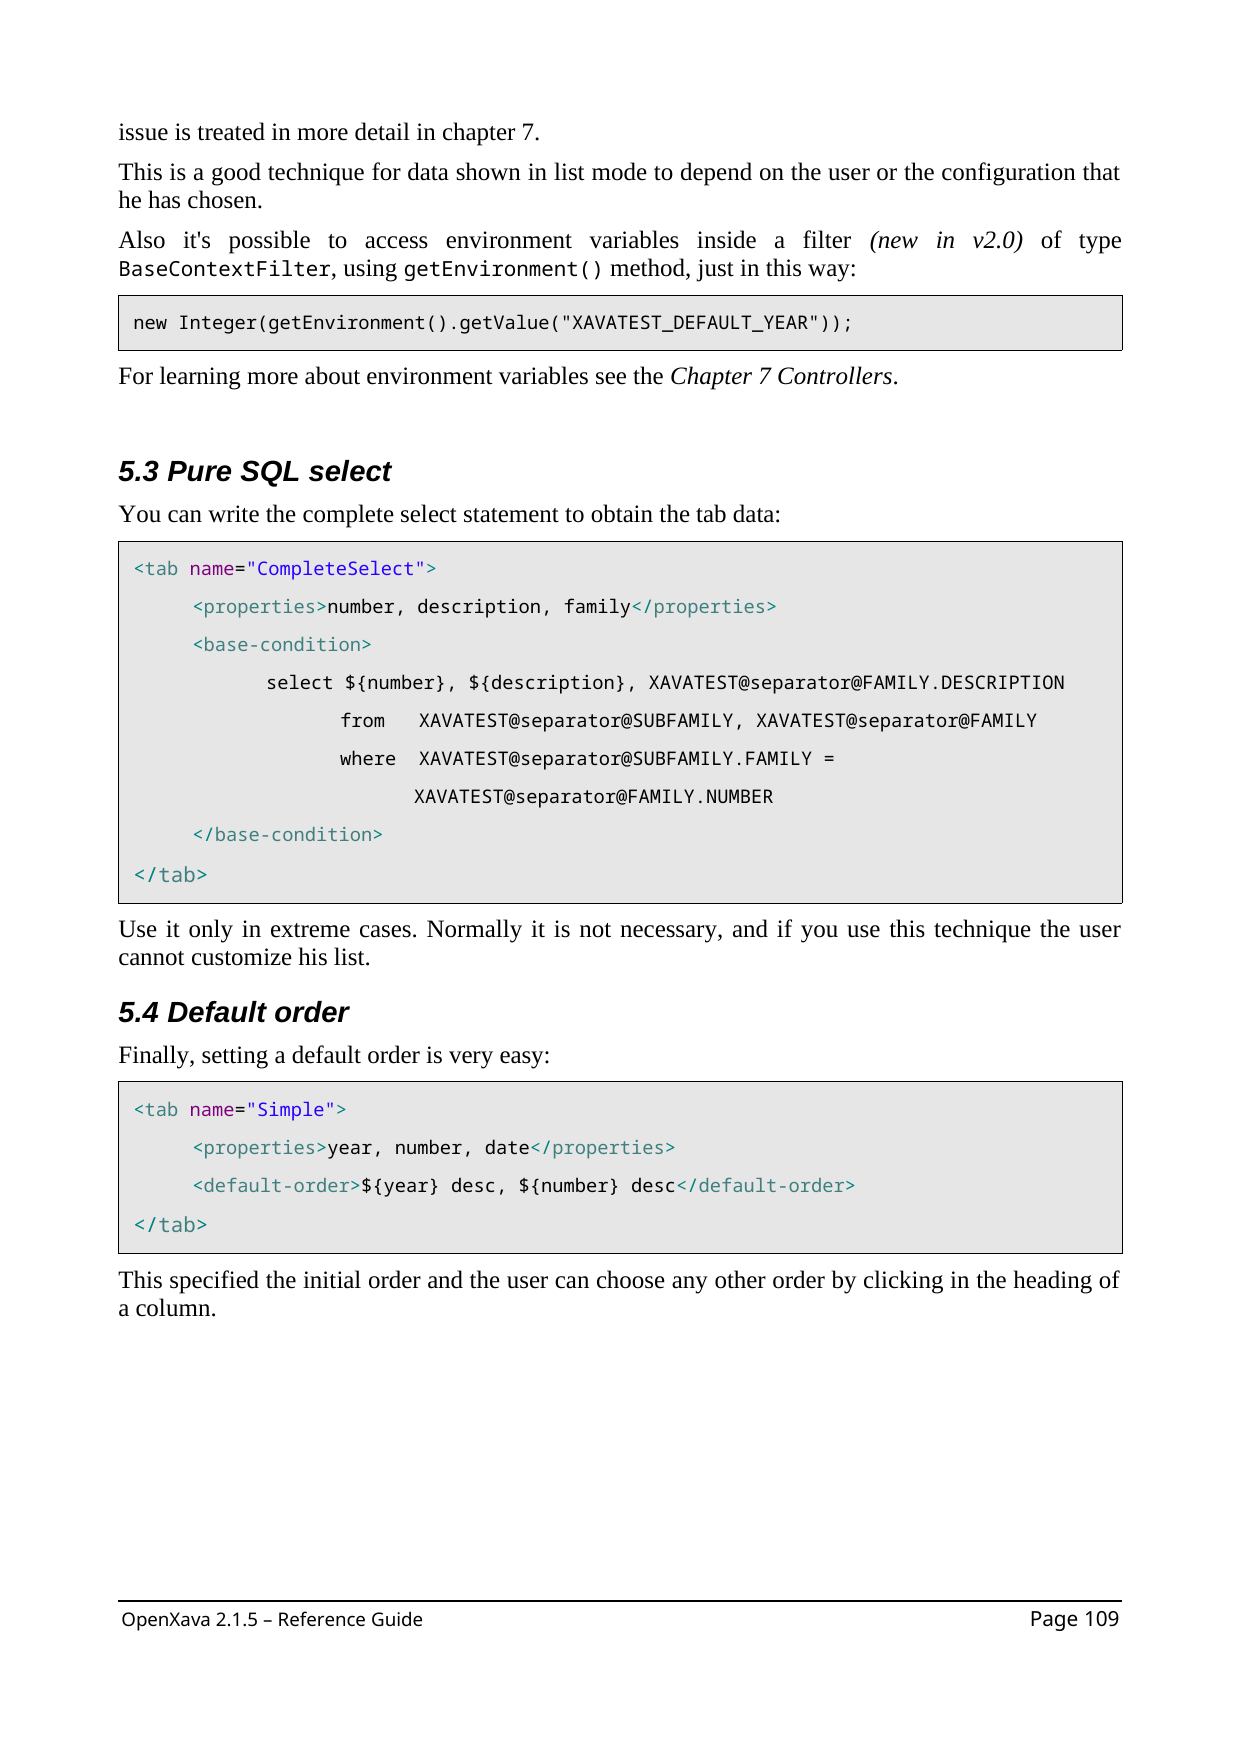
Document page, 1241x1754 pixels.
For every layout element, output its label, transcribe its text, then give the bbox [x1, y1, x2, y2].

text issue is treated in more detail in chapter 7. [118, 118, 1122, 146]
text where XAVATEST@separator@SUBFAMILY.FAMILY = [119, 731, 1122, 769]
text <base-condition> [119, 617, 1122, 655]
text <tab name="CompleteSelect"> [119, 542, 1122, 579]
text You can write the complete select statement to obtain the tab data: [118, 501, 1122, 528]
text select ${number}, ${description}, XAVATEST@separator@FAMILY.DESCRIPTION [119, 655, 1122, 693]
text This specified the initial order and the user can choose any other order by clicking in the heading of a column. [118, 1266, 1122, 1321]
subtitle Default order [118, 996, 1122, 1029]
text This is a good technique for data shown in list mode to depend on the user or the configuration that he has chosen. [118, 158, 1122, 214]
text <properties>year, number, date</properties> [119, 1119, 1122, 1157]
text <properties>number, description, family</properties> [119, 579, 1122, 617]
text new Integer(getEnvironment().getValue("XAVATEST_DEFAULT_YEAR")); [119, 296, 1122, 350]
text </tab> [119, 845, 1122, 903]
text Use it only in extreme cases. Normally it is not necessary, and if you use this technique the user cannot customize his list. [118, 916, 1122, 971]
text Finally, setting a default order is very easy: [118, 1041, 1122, 1069]
text <tab name="Simple"> [119, 1082, 1122, 1119]
text from XAVATEST@separator@SUBFAMILY, XAVATEST@separator@FAMILY [119, 693, 1122, 731]
text </tab> [119, 1195, 1122, 1253]
text Also it's possible to access environment variables inside a filter (new in v2.0) of type BaseContextFilter, using getEnvironment() method, just in this way: [118, 226, 1122, 282]
text XAVATEST@separator@FAMILY.NUMBER [119, 769, 1122, 807]
text <default-order>${year} desc, ${number} desc</default-order> [119, 1157, 1122, 1195]
text For learning more about environment variables see the Chapter 7 Controllers. [118, 362, 1122, 390]
text </base-condition> [119, 807, 1122, 845]
subtitle Pure SQL select [118, 455, 1122, 488]
